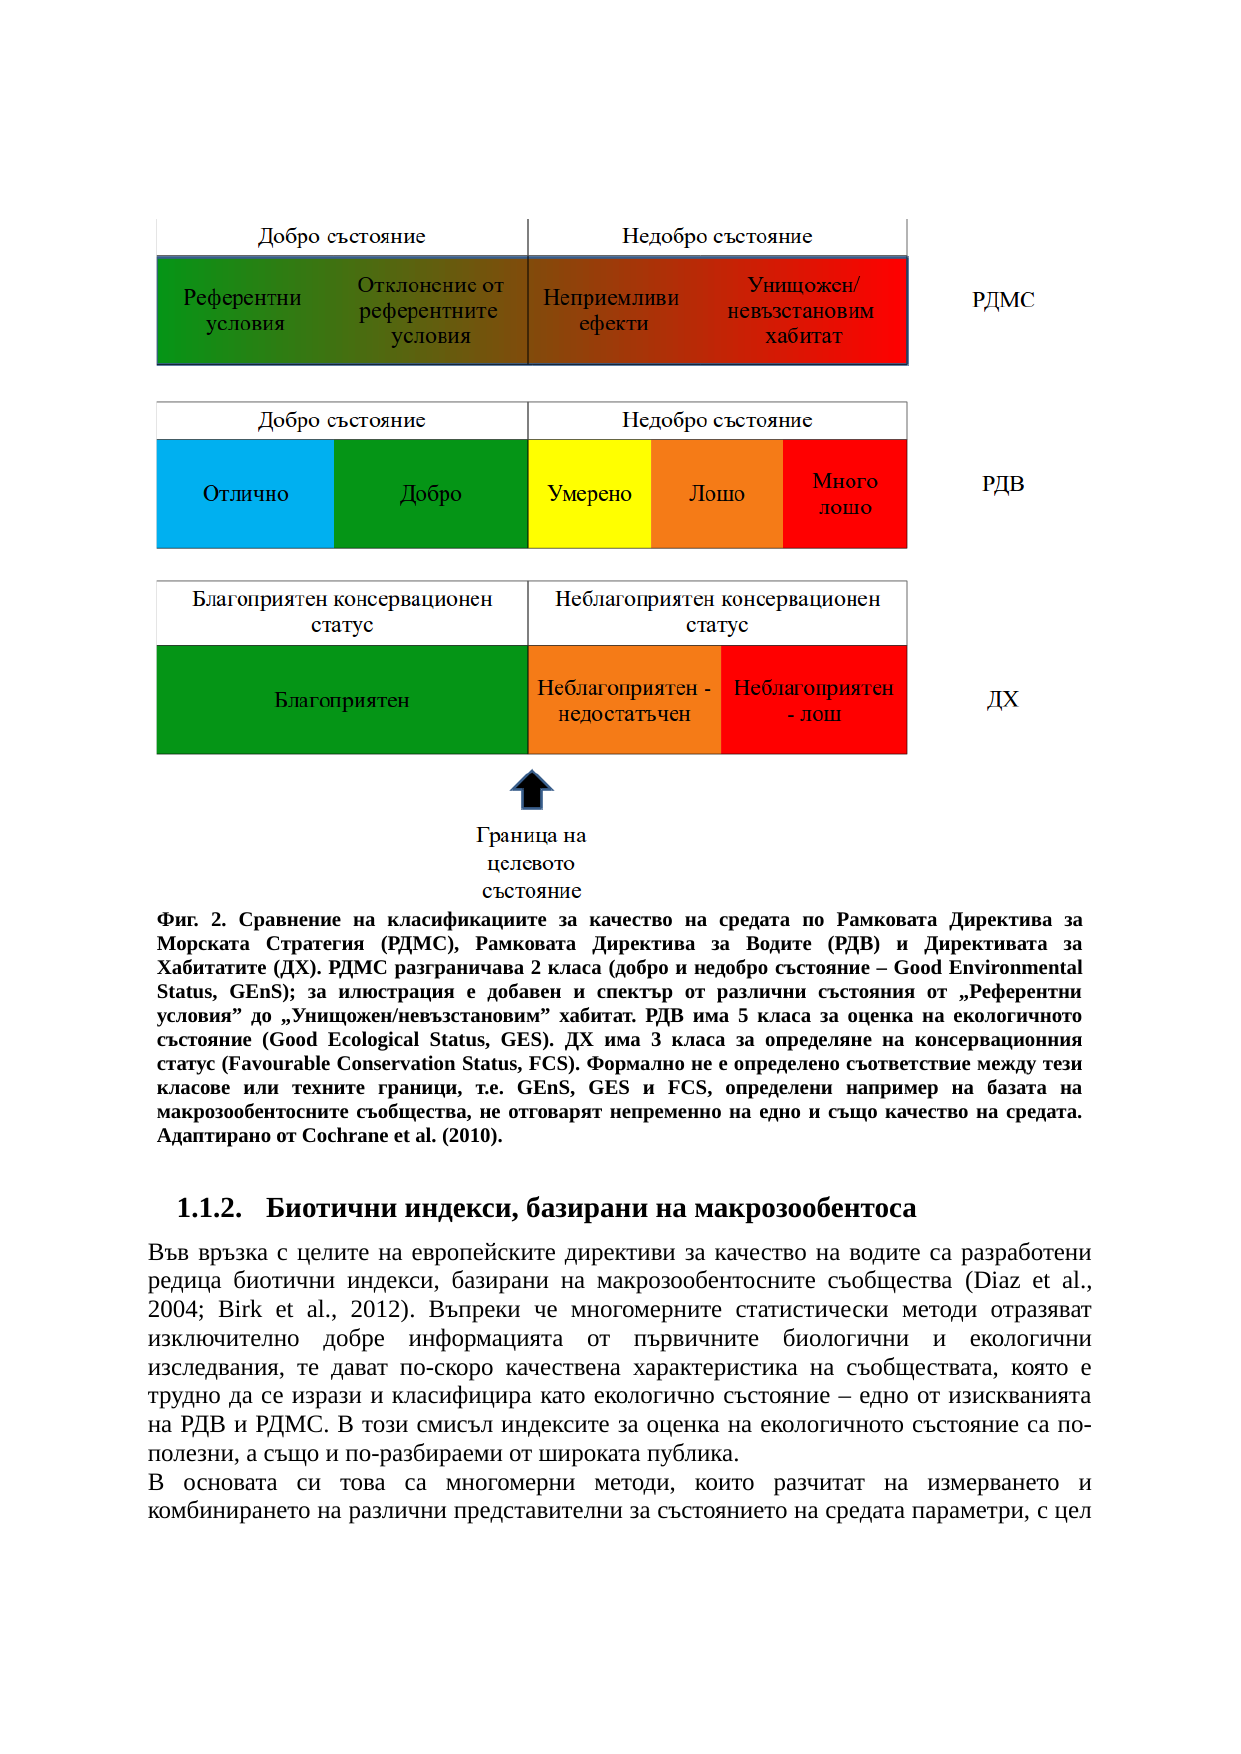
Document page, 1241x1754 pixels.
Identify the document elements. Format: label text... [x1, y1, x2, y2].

text Фиг. 2. Сравнение на класификациите за качество на средата по Рамковата Директива за Морската Стратегия (РДМС), Рамковата Директива за Водите (РДВ) и Директивата за Хабитатите (ДХ). РДМС разграничава 2 класа (добро и недобро състояние – Good Environmental Status, GEnS); за илюстрация е добавен и спектър от различни състояния от „Референтни условия” до „Унищожен/невъзстановим” хабитат. РДВ има 5 класа за оценка на екологичното състояние (Good Ecological Status, GES). ДХ има 3 класа за определяне на консервационния статус (Favourable Conservation Status, FCS). Формално не е определено съответствие между тези класове или техните граници, т.е. GEnS, GES и FCS, определени например на базата на макрозообентосните съобщества, не отговарят непременно на едно и също качество на средата. Адаптирано от Cochrane et al. (2010). [157, 907, 1084, 1147]
text В основата си това са многомерни методи, които разчитат на измерването и комбинирането на различни представителни за състоянието на средата параметри, с цел [148, 1467, 1093, 1524]
text Във връзка с целите на европейските директиви за качество на водите са разработени редица биотични индекси, базирани на макрозообентосните съобщества (Diaz et al., 2004; Birk et al., 2012). Въпреки че многомерните статистически методи отразяват изключително добре информацията от първичните биологични и екологични изследвания, те дават по-скоро качествена характеристика на съобществата, която е трудно да се изрази и класифицира като екологично състояние – едно от изискванията на РДВ и РДМС. В този смисъл индексите за оценка на екологичното състояние са по-полезни, а също и по-разбираеми от широката публика. [148, 1237, 1093, 1467]
subtitle Биотични индекси, базирани на макрозообентоса [242, 1191, 1093, 1224]
picture [156, 219, 1084, 907]
